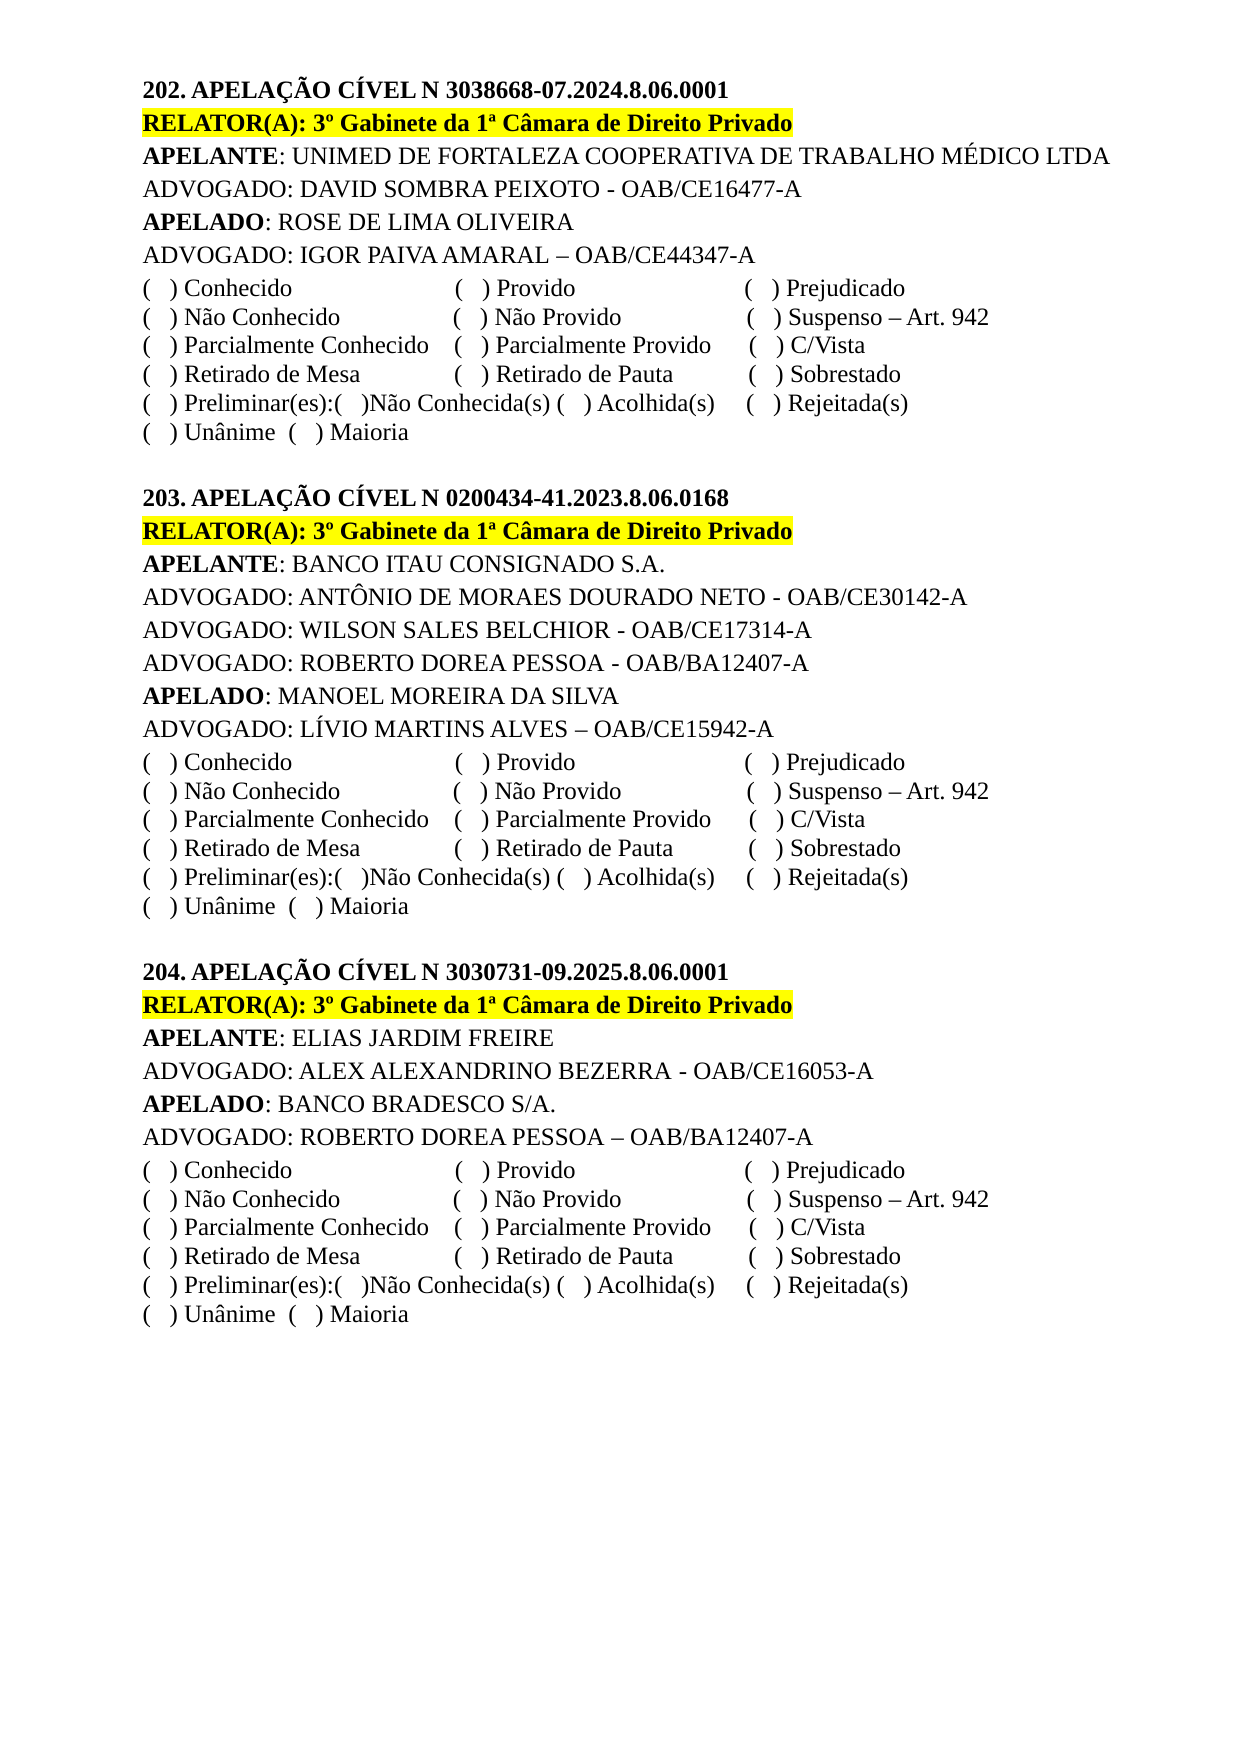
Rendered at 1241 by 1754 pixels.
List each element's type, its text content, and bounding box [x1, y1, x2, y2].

text ( ) Não Conhecido ( ) Não Provido ( ) Suspenso – Art. 942 [142, 1184, 1158, 1212]
text ( ) Parcialmente Conhecido ( ) Parcialmente Provido ( ) C/Vista [142, 331, 1158, 359]
text ( ) Não Conhecido ( ) Não Provido ( ) Suspenso – Art. 942 [142, 302, 1158, 331]
text ( ) Conhecido ( ) Provido ( ) Prejudicado [142, 273, 1141, 302]
text ( ) Não Conhecido ( ) Não Provido ( ) Suspenso – Art. 942 [142, 776, 1158, 804]
text ( ) Conhecido ( ) Provido ( ) Prejudicado [142, 1155, 1141, 1184]
text ( ) Unânime ( ) Maioria [142, 1299, 1141, 1393]
text ( ) Retirado de Mesa ( ) Retirado de Pauta ( ) Sobrestado [142, 833, 1158, 862]
text ( ) Unânime ( ) Maioria 203. APELAÇÃO CÍVEL N 0200434-41.2023.8.06.0168 RELATOR(A): 3º Gabinete da 1ª Câmara de Direito Privado APELANTE: BANCO ITAU CONSIGNADO S.A. ADVOGADO: ANTÔNIO DE MORAES DOURADO NETO - OAB/CE30142-A ADVOGADO: WILSON SALES BELCHIOR - OAB/CE17314-A ADVOGADO: ROBERTO DOREA PESSOA - OAB/BA12407-A APELADO: MANOEL MOREIRA DA SILVA ADVOGADO: LÍVIO MARTINS ALVES – OAB/CE15942-A [142, 417, 1141, 743]
text 202. APELAÇÃO CÍVEL N 3038668-07.2024.8.06.0001 RELATOR(A): 3º Gabinete da 1ª Câmara de Direito Privado APELANTE: UNIMED DE FORTALEZA COOPERATIVA DE TRABALHO MÉDICO LTDA ADVOGADO: DAVID SOMBRA PEIXOTO - OAB/CE16477-A APELADO: ROSE DE LIMA OLIVEIRA ADVOGADO: IGOR PAIVA AMARAL – OAB/CE44347-A [142, 75, 1141, 269]
text ( ) Retirado de Mesa ( ) Retirado de Pauta ( ) Sobrestado [142, 359, 1158, 388]
text ( ) Parcialmente Conhecido ( ) Parcialmente Provido ( ) C/Vista [142, 804, 1158, 833]
text ( ) Parcialmente Conhecido ( ) Parcialmente Provido ( ) C/Vista [142, 1212, 1158, 1241]
text ( ) Preliminar(es):( )Não Conhecida(s) ( ) Acolhida(s) ( ) Rejeitada(s) [142, 388, 1158, 417]
text ( ) Preliminar(es):( )Não Conhecida(s) ( ) Acolhida(s) ( ) Rejeitada(s) [142, 1270, 1158, 1299]
text ( ) Conhecido ( ) Provido ( ) Prejudicado [142, 747, 1141, 776]
text ( ) Retirado de Mesa ( ) Retirado de Pauta ( ) Sobrestado [142, 1241, 1158, 1270]
text ( ) Unânime ( ) Maioria 204. APELAÇÃO CÍVEL N 3030731-09.2025.8.06.0001 RELATOR(A): 3º Gabinete da 1ª Câmara de Direito Privado APELANTE: ELIAS JARDIM FREIRE ADVOGADO: ALEX ALEXANDRINO BEZERRA - OAB/CE16053-A APELADO: BANCO BRADESCO S/A. ADVOGADO: ROBERTO DOREA PESSOA – OAB/BA12407-A [142, 891, 1141, 1151]
text ( ) Preliminar(es):( )Não Conhecida(s) ( ) Acolhida(s) ( ) Rejeitada(s) [142, 862, 1158, 891]
